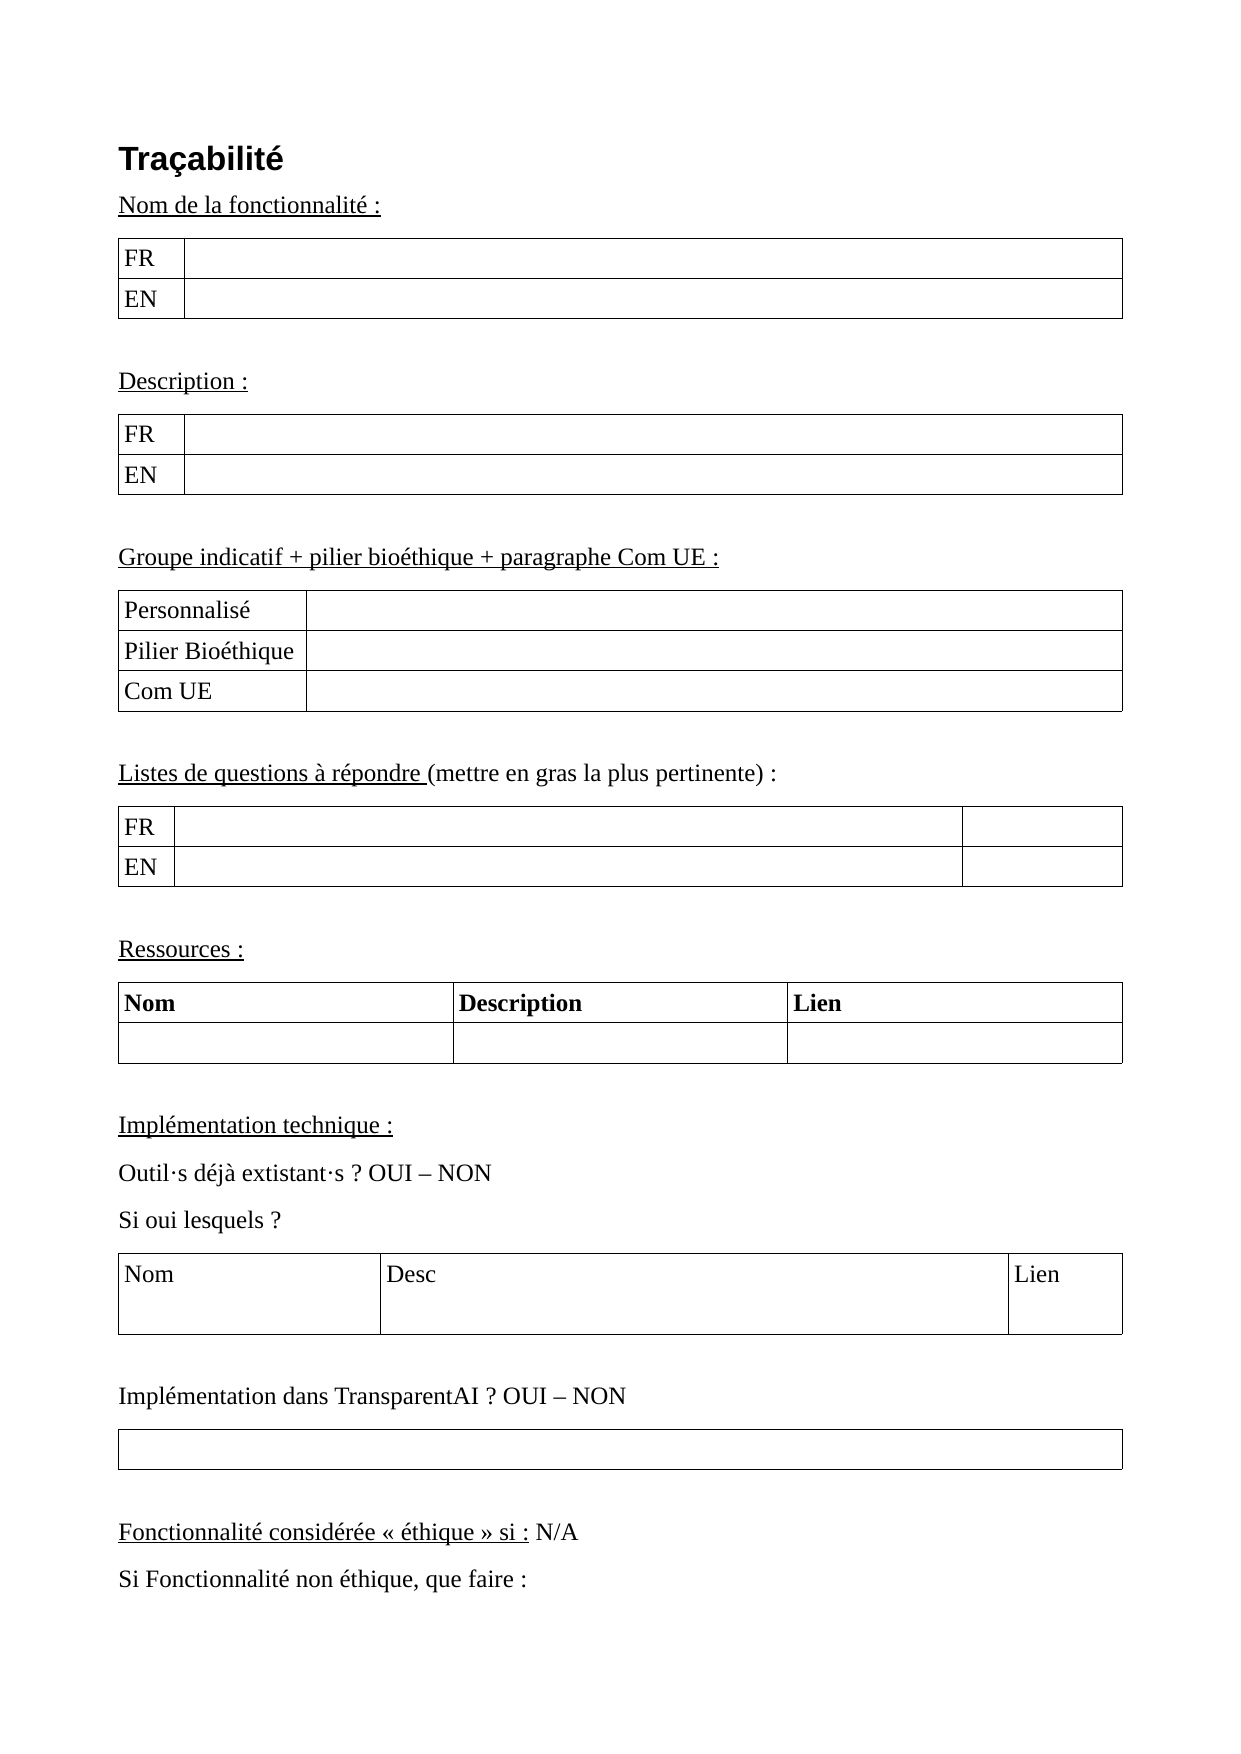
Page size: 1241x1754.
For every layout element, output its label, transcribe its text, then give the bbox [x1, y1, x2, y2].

text Implémentation dans TransparentAI ? OUI – NON [118, 1381, 1122, 1410]
text Groupe indicatif + pilier bioéthique + paragraphe Com UE : [118, 542, 1122, 571]
table_header Personnalisé [119, 591, 306, 630]
table_cell [307, 631, 1122, 670]
table_header FR [119, 807, 174, 846]
table_cell [185, 279, 1122, 318]
table_header Nom [119, 983, 453, 1022]
table_cell [119, 1023, 453, 1062]
text Si oui lesquels ? [118, 1205, 1122, 1234]
table_cell [307, 671, 1122, 711]
text Ressources : [118, 934, 1122, 963]
table_cell [119, 1293, 380, 1333]
text Nom de la fonctionnalité : [118, 190, 1122, 219]
table_header [185, 415, 1122, 454]
table_cell [454, 1023, 787, 1062]
table_cell Pilier Bioéthique [119, 631, 306, 670]
table_header [307, 591, 1122, 630]
table_cell [381, 1293, 1008, 1333]
text Fonctionnalité considérée « éthique » si : N/A [118, 1517, 1122, 1546]
table_header Desc [381, 1254, 1008, 1293]
table_header Description [454, 983, 787, 1022]
table_cell EN [119, 847, 174, 886]
table_cell [963, 847, 1122, 886]
table_cell Com UE [119, 671, 306, 711]
table_cell [788, 1023, 1122, 1062]
text Listes de questions à répondre (mettre en gras la plus pertinente) : [118, 758, 1122, 787]
table_header FR [119, 415, 184, 454]
table_cell [175, 847, 962, 886]
table_header [119, 1430, 1122, 1469]
table_cell [1009, 1293, 1122, 1333]
table_cell EN [119, 455, 184, 494]
text Implémentation technique : [118, 1110, 1122, 1139]
table_header Lien [788, 983, 1122, 1022]
table_header Lien [1009, 1254, 1122, 1293]
table_cell EN [119, 279, 184, 318]
table_header Nom [119, 1254, 380, 1293]
text Outil·s déjà extistant·s ? OUI – NON [118, 1158, 1122, 1186]
table_header FR [119, 239, 184, 278]
table_header [963, 807, 1122, 846]
table_cell [185, 455, 1122, 494]
table_header [185, 239, 1122, 278]
text Si Fonctionnalité non éthique, que faire : [118, 1564, 1122, 1593]
text Description : [118, 366, 1122, 395]
table_header [175, 807, 962, 846]
subtitle Traçabilité [118, 139, 1122, 178]
